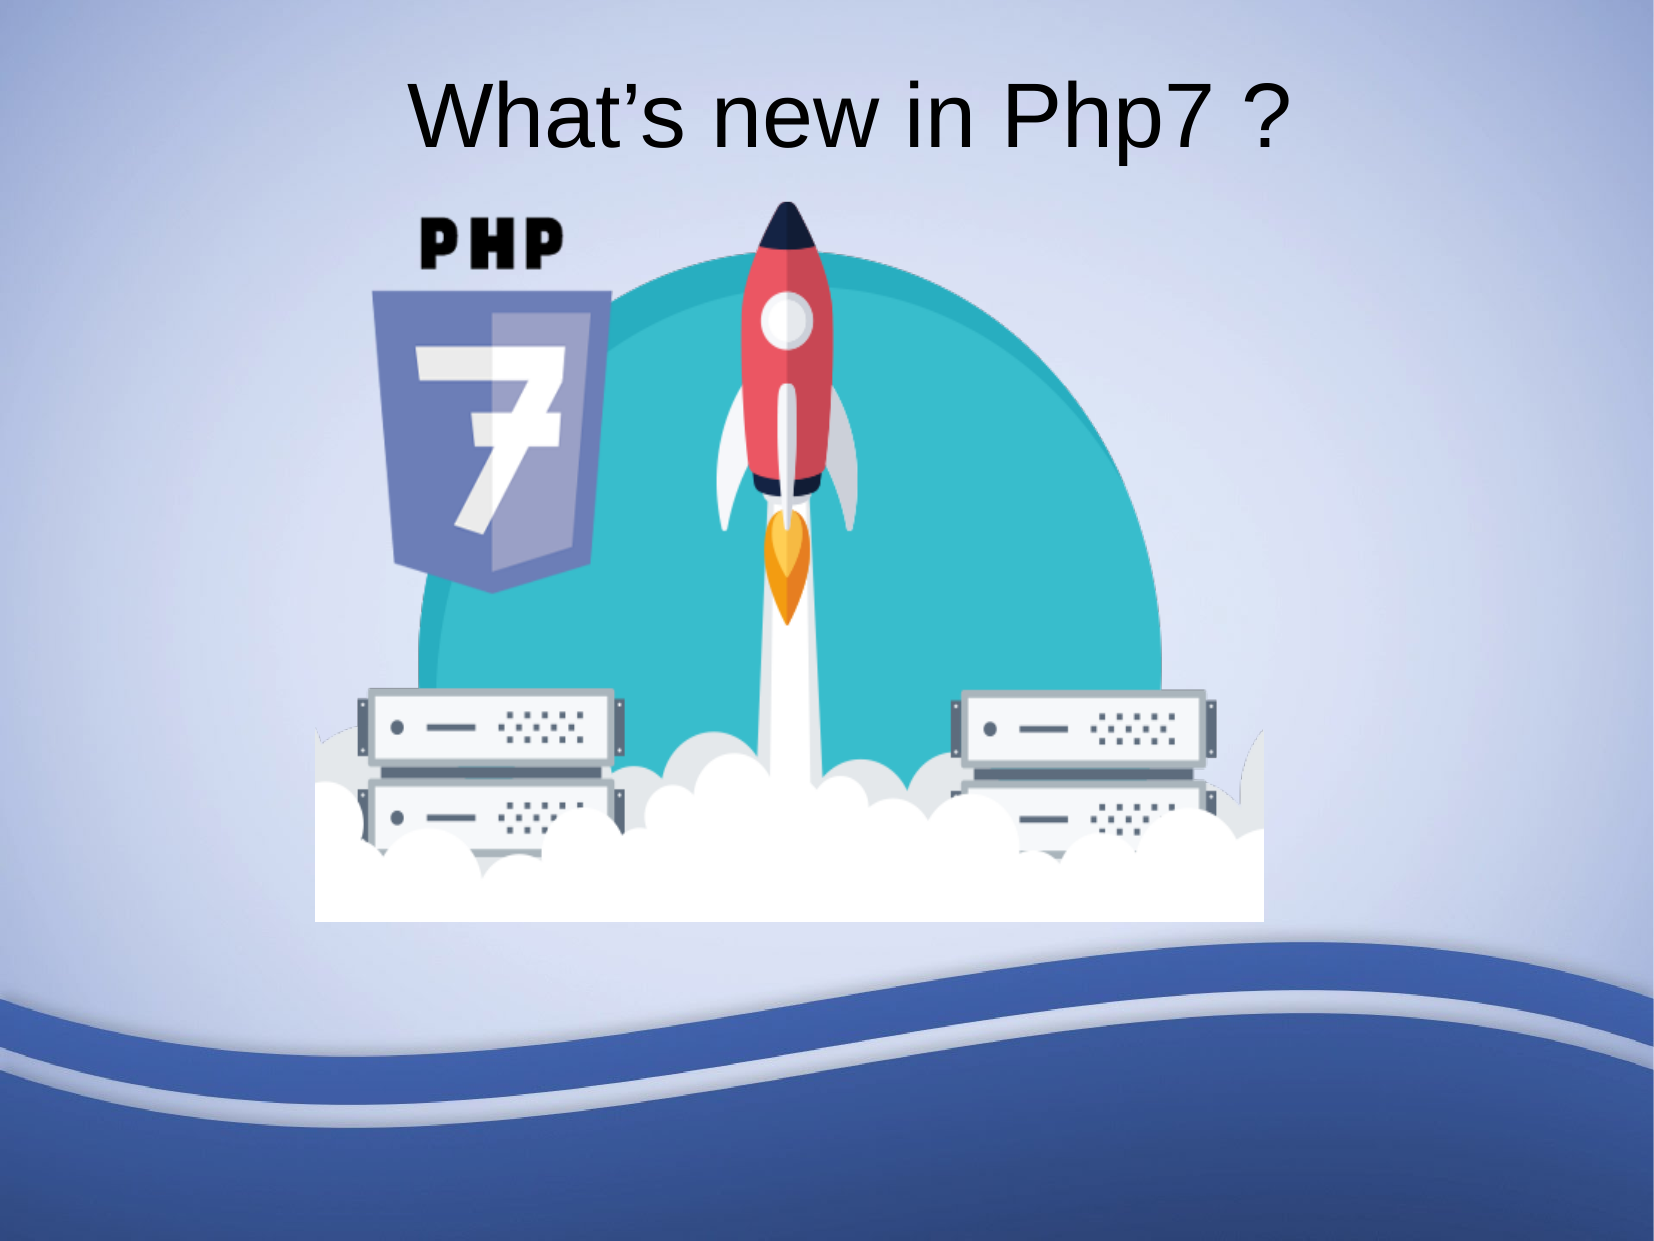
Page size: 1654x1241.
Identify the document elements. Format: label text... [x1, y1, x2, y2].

picture [0, 0, 1654, 1241]
title What’s new in Php7 ? [106, 11, 1595, 219]
